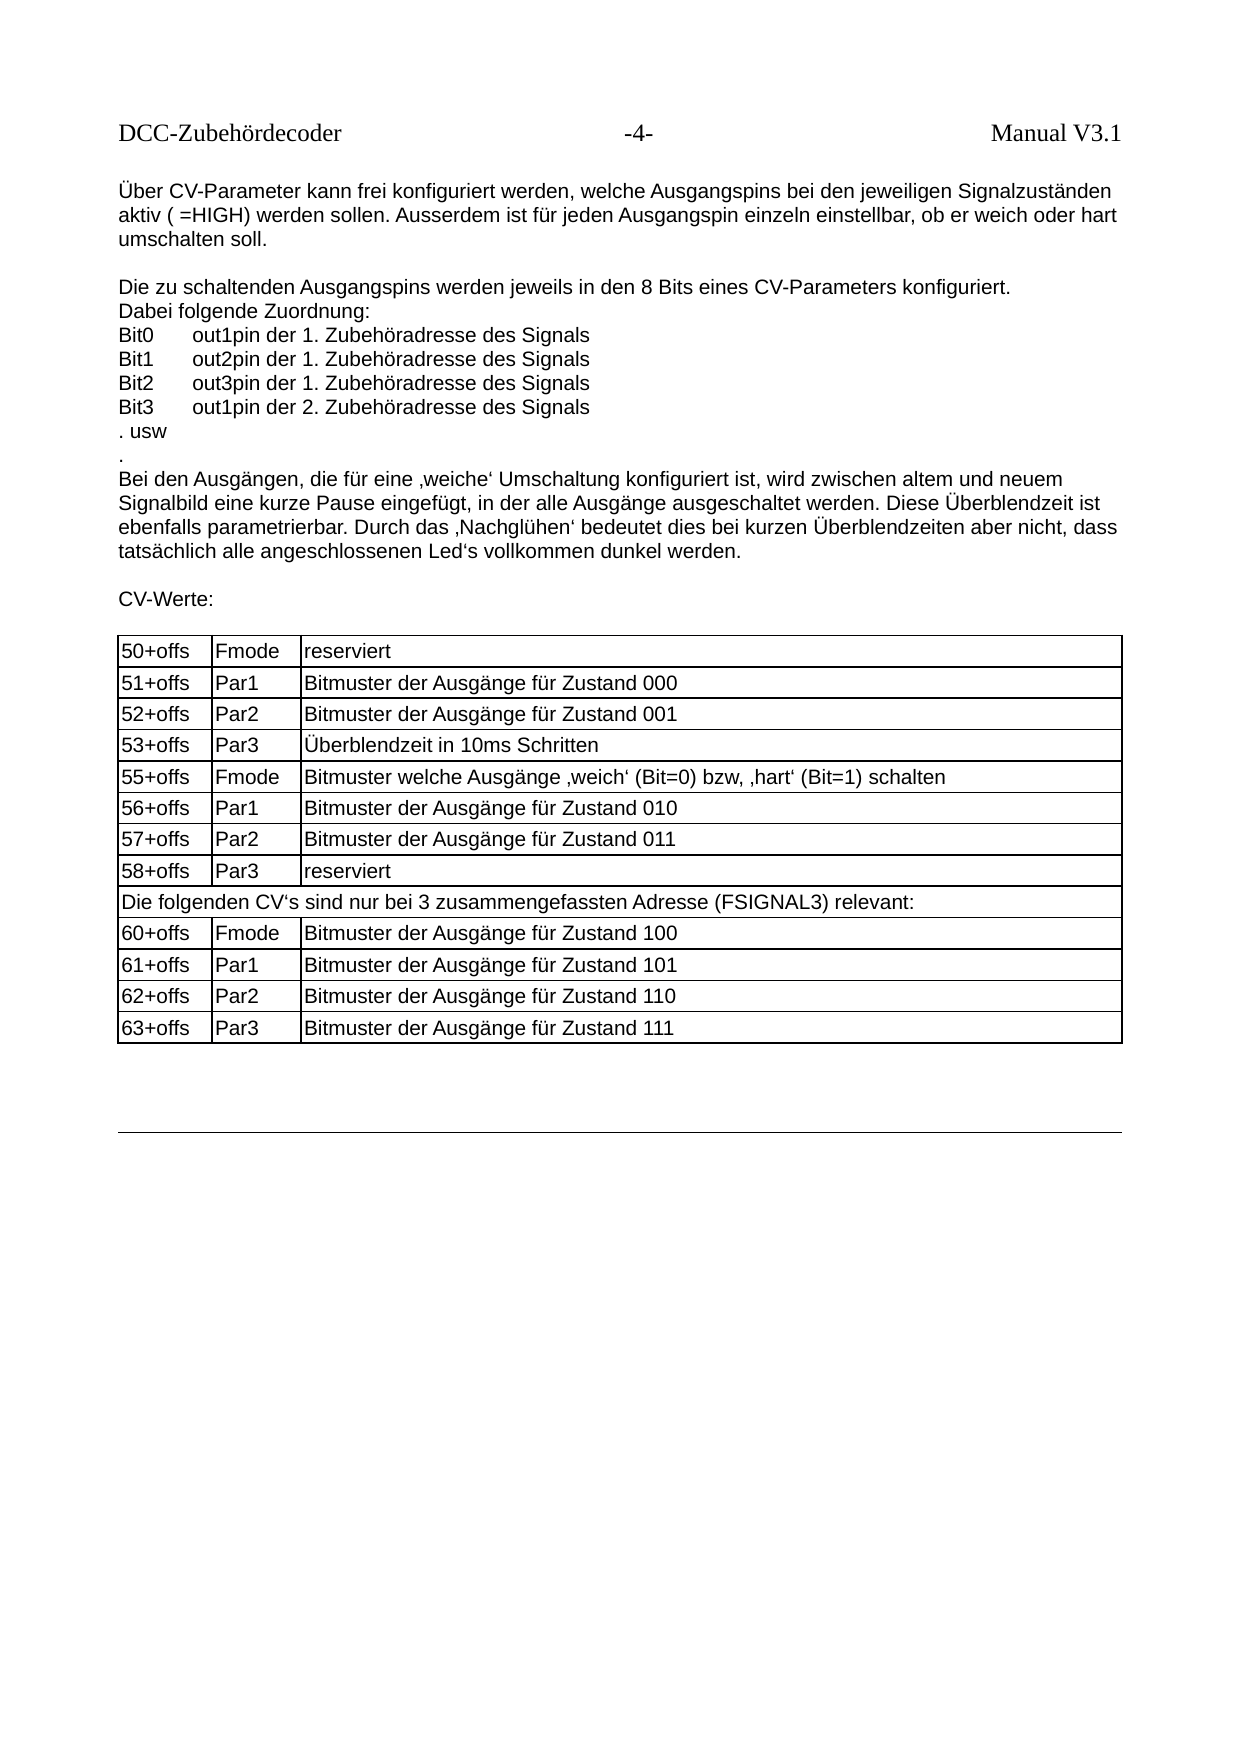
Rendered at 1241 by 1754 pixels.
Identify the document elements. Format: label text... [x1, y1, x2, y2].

table_header Fmode [213, 636, 300, 666]
table_cell 55+offs [119, 762, 211, 791]
text . usw [118, 419, 1122, 443]
text Dabei folgende Zuordnung: [118, 299, 1122, 323]
table_cell 56+offs [119, 793, 211, 823]
table_cell Bitmuster der Ausgänge für Zustand 111 [302, 1012, 1121, 1042]
text Bei den Ausgängen, die für eine ‚weiche‘ Umschaltung konfiguriert ist, wird zwischen altem und neuem Signalbild eine kurze Pause eingefügt, in der alle Ausgänge ausgeschaltet werden. Diese Überblendzeit ist ebenfalls parametrierbar. Durch das ‚Nachglühen‘ bedeutet dies bei kurzen Überblendzeiten aber nicht, dass tatsächlich alle angeschlossenen Led‘s vollkommen dunkel werden. [118, 467, 1122, 563]
text Bit1 out2pin der 1. Zubehöradresse des Signals [118, 347, 1122, 371]
table_cell 60+offs [119, 918, 211, 948]
table_cell Fmode [213, 918, 300, 948]
table_cell Par1 [213, 950, 300, 979]
table_cell Par3 [213, 856, 300, 885]
table_cell Überblendzeit in 10ms Schritten [302, 730, 1121, 760]
table_cell 57+offs [119, 824, 211, 854]
table_cell Par1 [213, 668, 300, 697]
table_cell Par1 [213, 793, 300, 823]
table_cell Bitmuster welche Ausgänge ‚weich‘ (Bit=0) bzw, ‚hart‘ (Bit=1) schalten [302, 762, 1121, 791]
table_cell Par3 [213, 1012, 300, 1042]
table_header reserviert [302, 636, 1121, 666]
table_cell 61+offs [119, 950, 211, 979]
table_cell reserviert [302, 856, 1121, 885]
text Über CV-Parameter kann frei konfiguriert werden, welche Ausgangspins bei den jeweiligen Signalzuständen aktiv ( =HIGH) werden sollen. Ausserdem ist für jeden Ausgangspin einzeln einstellbar, ob er weich oder hart umschalten soll. [118, 179, 1122, 251]
table_cell Par2 [213, 699, 300, 729]
table_cell 63+offs [119, 1012, 211, 1042]
text Bit2 out3pin der 1. Zubehöradresse des Signals [118, 371, 1122, 395]
table_cell Bitmuster der Ausgänge für Zustand 010 [302, 793, 1121, 823]
table_cell Par2 [213, 981, 300, 1011]
table_cell Bitmuster der Ausgänge für Zustand 001 [302, 699, 1121, 729]
table_cell Fmode [213, 762, 300, 791]
table_cell 62+offs [119, 981, 211, 1011]
text . [118, 443, 1122, 467]
text Bit3 out1pin der 2. Zubehöradresse des Signals [118, 395, 1122, 419]
table_cell 52+offs [119, 699, 211, 729]
table_cell Bitmuster der Ausgänge für Zustand 011 [302, 824, 1121, 854]
table_header 50+offs [119, 636, 211, 666]
text Die zu schaltenden Ausgangspins werden jeweils in den 8 Bits eines CV-Parameters konfiguriert. [118, 275, 1122, 299]
table_cell 58+offs [119, 856, 211, 885]
table_cell Bitmuster der Ausgänge für Zustand 100 [302, 918, 1121, 948]
table_cell 51+offs [119, 668, 211, 697]
table_cell Bitmuster der Ausgänge für Zustand 101 [302, 950, 1121, 979]
table_cell Die folgenden CV‘s sind nur bei 3 zusammengefassten Adresse (FSIGNAL3) relevant: [119, 887, 1121, 917]
table_cell 53+offs [119, 730, 211, 760]
table_cell Par3 [213, 730, 300, 760]
table_cell Par2 [213, 824, 300, 854]
text Bit0 out1pin der 1. Zubehöradresse des Signals [118, 323, 1122, 347]
text CV-Werte: [118, 587, 1122, 611]
table_cell Bitmuster der Ausgänge für Zustand 000 [302, 668, 1121, 697]
table_cell Bitmuster der Ausgänge für Zustand 110 [302, 981, 1121, 1011]
